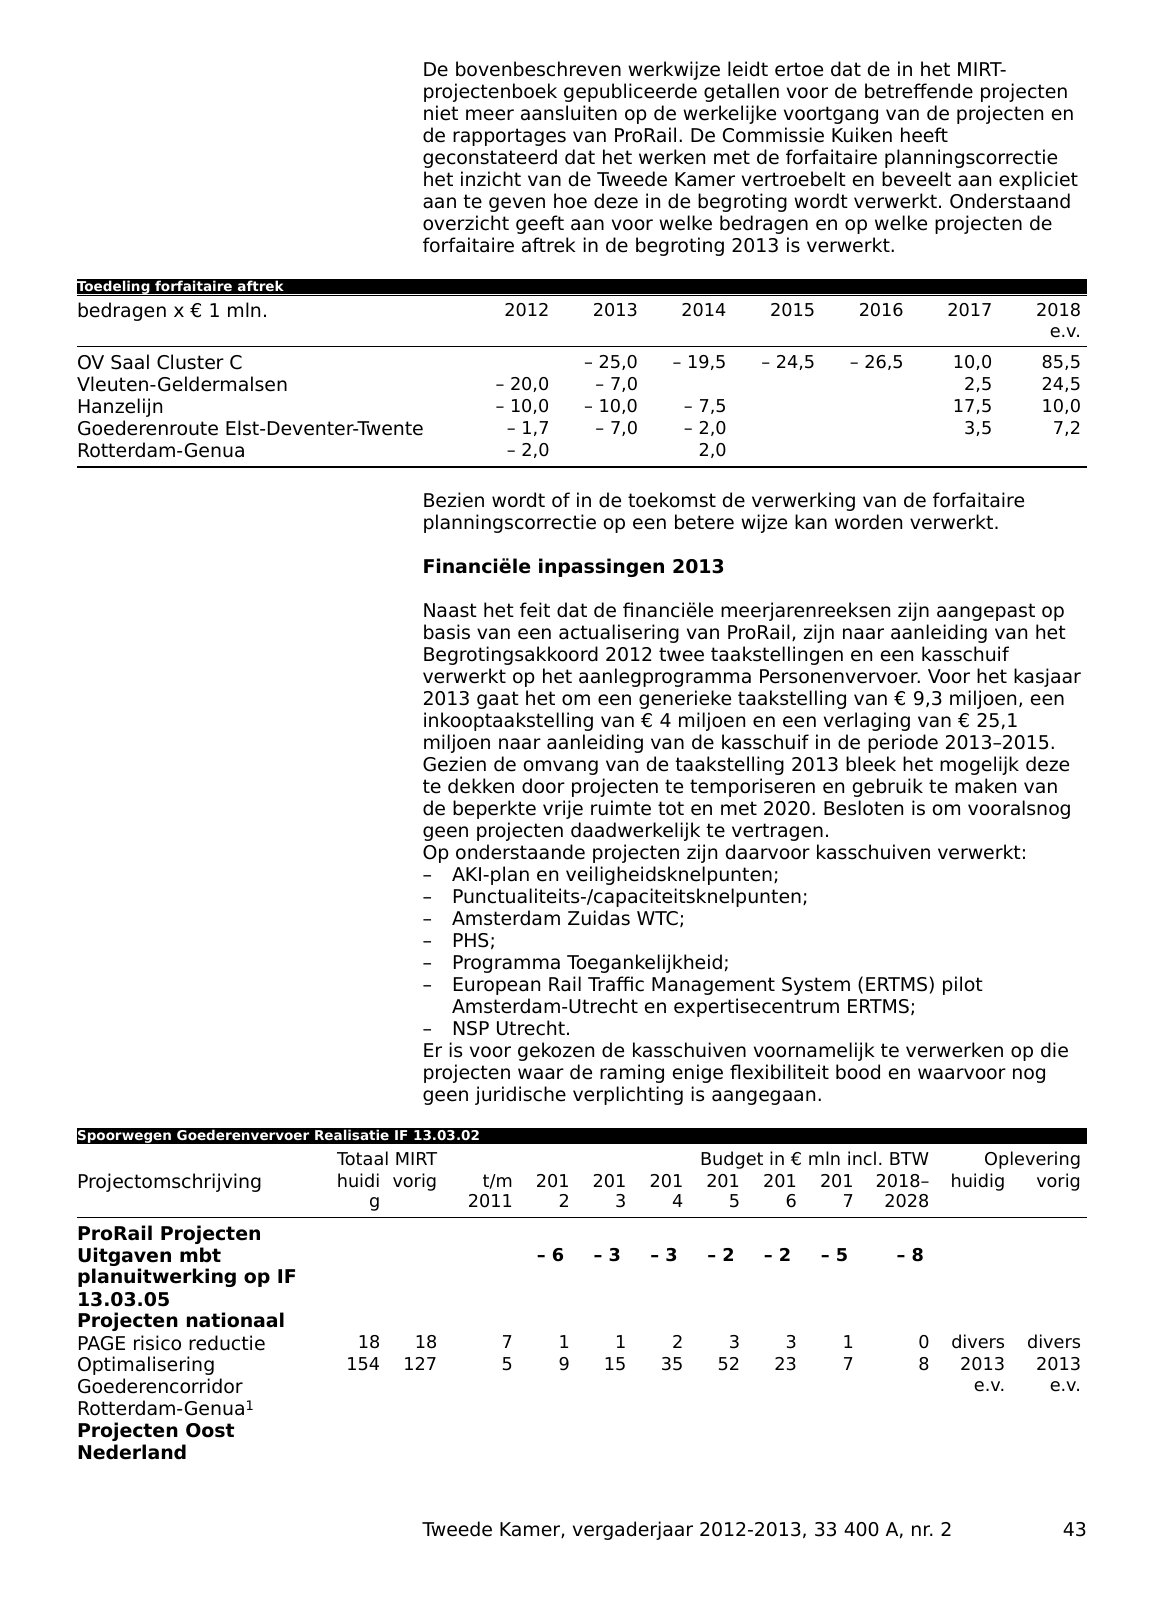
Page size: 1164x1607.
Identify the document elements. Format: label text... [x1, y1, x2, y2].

table_cell [443, 1420, 518, 1464]
table_cell – 25,0 [555, 347, 644, 374]
table_cell [1011, 1218, 1087, 1244]
table_cell [821, 374, 909, 396]
table_cell 3 [689, 1333, 746, 1354]
table_cell [386, 1218, 443, 1244]
table_cell Optimalisering Goederencorridor Rotterdam-Genua1 [77, 1354, 329, 1420]
table_cell Projecten Oost Nederland [77, 1420, 329, 1464]
table_cell [77, 1144, 329, 1171]
table_cell [443, 1310, 518, 1332]
table_cell [935, 1245, 1011, 1310]
table_cell – 2 [746, 1245, 802, 1310]
table_cell – 3 [632, 1245, 689, 1310]
table_cell 17,5 [909, 396, 998, 418]
table_cell 2013 [555, 296, 644, 346]
table_cell – 20,0 [466, 374, 555, 396]
table_cell 2012 [466, 296, 555, 346]
table_cell [443, 1245, 518, 1310]
table_cell – 2 [689, 1245, 746, 1310]
table_cell huidig [329, 1171, 386, 1217]
table_cell huidig [935, 1171, 1011, 1217]
table_cell [1011, 1310, 1087, 1332]
table_cell [689, 1420, 746, 1464]
table_cell 2015 [689, 1171, 746, 1217]
table_cell 0 [859, 1333, 935, 1354]
table_cell [386, 1420, 443, 1464]
table_cell – 7,0 [555, 374, 644, 396]
table_cell 1 [575, 1333, 632, 1354]
table_cell [746, 1310, 802, 1332]
text – Punctualiteits-/capaciteitsknelpunten; [422, 886, 1087, 908]
text – PHS; [422, 930, 1087, 952]
table_cell ProRail Projecten [77, 1218, 329, 1244]
table_cell 2018–2028 [859, 1171, 935, 1217]
text – NSP Utrecht. [422, 1018, 1087, 1039]
table_cell Budget in € mln incl. BTW [443, 1144, 935, 1171]
table_cell divers [1011, 1333, 1087, 1354]
table_cell [1011, 1245, 1087, 1310]
table_cell 7 [443, 1333, 518, 1354]
table_cell 2017 [909, 296, 998, 346]
text Gezien de omvang van de taakstelling 2013 bleek het mogelijk deze te dekken door projecten te temporiseren en gebruik te maken van de beperkte vrije ruimte tot en met 2020. Besloten is om vooralsnog geen projecten daadwerkelijk te vertragen. [422, 754, 1087, 842]
text – Programma Toegankelijkheid; [422, 952, 1087, 974]
table_cell 2013 [575, 1171, 632, 1217]
table_cell Projecten nationaal [77, 1310, 329, 1332]
table_cell divers [935, 1333, 1011, 1354]
table_cell 154 [329, 1354, 386, 1420]
table_cell 127 [386, 1354, 443, 1420]
table_cell [803, 1310, 859, 1332]
text Bezien wordt of in de toekomst de verwerking van de forfaitaire planningscorrectie op een betere wijze kan worden verwerkt. [422, 490, 1087, 534]
table_cell 2012 [519, 1171, 575, 1217]
table_cell 85,5 [998, 347, 1087, 374]
table_cell [519, 1218, 575, 1244]
table_cell OV Saal Cluster C [77, 347, 466, 374]
table_cell 2013 e.v. [935, 1354, 1011, 1420]
table_cell 2015 [732, 296, 821, 346]
table_cell [466, 347, 555, 374]
table_cell 2018 e.v. [998, 296, 1087, 346]
table_cell Projectomschrijving [77, 1171, 329, 1217]
table_cell [689, 1218, 746, 1244]
table_cell [555, 440, 644, 466]
table_cell t/m 2011 [443, 1171, 518, 1217]
table_cell 2016 [821, 296, 909, 346]
table_cell [519, 1310, 575, 1332]
table_cell [803, 1420, 859, 1464]
table_cell – 3 [575, 1245, 632, 1310]
table_cell [821, 396, 909, 418]
table_cell [519, 1420, 575, 1464]
table_cell 2014 [632, 1171, 689, 1217]
table_cell 5 [443, 1354, 518, 1420]
table_cell [935, 1310, 1011, 1332]
table_cell Vleuten-Geldermalsen [77, 374, 466, 396]
table_cell [632, 1310, 689, 1332]
table_cell – 6 [519, 1245, 575, 1310]
table_cell – 8 [859, 1245, 935, 1310]
text De bovenbeschreven werkwijze leidt ertoe dat de in het MIRT-projectenboek gepubliceerde getallen voor de betreffende projecten niet meer aansluiten op de werkelijke voortgang van de projecten en de rapportages van ProRail. De Commissie Kuiken heeft geconstateerd dat het werken met de forfaitaire planningscorrectie het inzicht van de Tweede Kamer vertroebelt en beveelt aan expliciet aan te geven hoe deze in de begroting wordt verwerkt. Onderstaand overzicht geeft aan voor welke bedragen en op welke projecten de forfaitaire aftrek in de begroting 2013 is verwerkt. [422, 59, 1087, 257]
table_cell [329, 1420, 386, 1464]
table_cell [935, 1218, 1011, 1244]
table_cell 2013 e.v. [1011, 1354, 1087, 1420]
table_cell 7,2 [998, 418, 1087, 440]
table_cell – 1,7 [466, 418, 555, 440]
table_cell vorig [386, 1171, 443, 1217]
table_cell vorig [1011, 1171, 1087, 1217]
text Naast het feit dat de financiële meerjarenreeksen zijn aangepast op basis van een actualisering van ProRail, zijn naar aanleiding van het Begrotingsakkoord 2012 twee taakstellingen en een kasschuif verwerkt op het aanlegprogramma Personenvervoer. Voor het kasjaar 2013 gaat het om een generieke taakstelling van € 9,3 miljoen, een inkooptaakstelling van € 4 miljoen en een verlaging van € 25,1 miljoen naar aanleiding van de kasschuif in de periode 2013–2015. [422, 600, 1087, 754]
text Er is voor gekozen de kasschuiven voornamelijk te verwerken op die projecten waar de raming enige flexibiliteit bood en waarvoor nog geen juridische verplichting is aangegaan. [422, 1039, 1087, 1106]
table_cell 8 [859, 1354, 935, 1420]
table_cell 18 [386, 1333, 443, 1354]
table_cell – 7,0 [555, 418, 644, 440]
table_cell [575, 1310, 632, 1332]
text – AKI-plan en veiligheidsknelpunten; [422, 864, 1087, 886]
table_cell [732, 374, 821, 396]
table_cell [746, 1420, 802, 1464]
table_cell [329, 1245, 386, 1310]
text Op onderstaande projecten zijn daarvoor kasschuiven verwerkt: [422, 842, 1087, 864]
table_cell – 2,0 [644, 418, 732, 440]
table_cell Rotterdam-Genua [77, 440, 466, 466]
table_cell – 7,5 [644, 396, 732, 418]
table_cell 2017 [803, 1171, 859, 1217]
table_cell – 10,0 [555, 396, 644, 418]
table_cell [909, 440, 998, 466]
table_cell 24,5 [998, 374, 1087, 396]
table_cell [1011, 1420, 1087, 1464]
table_cell 15 [575, 1354, 632, 1420]
table_cell 1 [803, 1333, 859, 1354]
table_cell [443, 1218, 518, 1244]
table_cell 2 [632, 1333, 689, 1354]
table_header Spoorwegen Goederenvervoer Realisatie IF 13.03.02 [77, 1128, 1087, 1143]
table_cell 10,0 [909, 347, 998, 374]
table_cell Totaal MIRT [329, 1144, 443, 1171]
text – Amsterdam Zuidas WTC; [422, 908, 1087, 930]
table_cell [803, 1218, 859, 1244]
table_cell [935, 1420, 1011, 1464]
table_cell – 2,0 [466, 440, 555, 466]
table_cell 18 [329, 1333, 386, 1354]
table_cell Uitgaven mbt planuitwerking op IF 13.03.05 [77, 1245, 329, 1310]
table_cell [329, 1310, 386, 1332]
table_header Toedeling forfaitaire aftrek [77, 279, 1087, 294]
table_cell 2014 [644, 296, 732, 346]
table_cell 35 [632, 1354, 689, 1420]
table_cell 7 [803, 1354, 859, 1420]
table_cell PAGE risico reductie [77, 1333, 329, 1354]
table_cell 2,5 [909, 374, 998, 396]
table_cell – 19,5 [644, 347, 732, 374]
table_cell [821, 418, 909, 440]
table_cell [859, 1218, 935, 1244]
table_cell 2,0 [644, 440, 732, 466]
table_cell Goederenroute Elst-Deventer-Twente [77, 418, 466, 440]
table_cell 52 [689, 1354, 746, 1420]
table_cell – 26,5 [821, 347, 909, 374]
table_cell [386, 1245, 443, 1310]
table_cell [689, 1310, 746, 1332]
table_cell – 5 [803, 1245, 859, 1310]
table_cell – 10,0 [466, 396, 555, 418]
text – European Rail Traffic Management System (ERTMS) pilot Amsterdam-Utrecht en expertisecentrum ERTMS; [422, 974, 1087, 1018]
table_cell [575, 1420, 632, 1464]
table_cell [632, 1420, 689, 1464]
table_cell 23 [746, 1354, 802, 1420]
table_cell [732, 418, 821, 440]
table_cell Oplevering [935, 1144, 1087, 1171]
table_cell [998, 440, 1087, 466]
table_cell [746, 1218, 802, 1244]
table_cell [732, 396, 821, 418]
table_cell [859, 1420, 935, 1464]
table_cell [329, 1218, 386, 1244]
table_cell – 24,5 [732, 347, 821, 374]
table_cell [821, 440, 909, 466]
table_cell 9 [519, 1354, 575, 1420]
table_cell [575, 1218, 632, 1244]
table_cell 10,0 [998, 396, 1087, 418]
table_cell bedragen x € 1 mln. [77, 296, 466, 346]
table_cell [732, 440, 821, 466]
table_cell Hanzelijn [77, 396, 466, 418]
table_cell 3 [746, 1333, 802, 1354]
table_cell [644, 374, 732, 396]
subtitle Financiële inpassingen 2013 [422, 556, 1087, 578]
table_cell 2016 [746, 1171, 802, 1217]
table_cell [386, 1310, 443, 1332]
table_cell 1 [519, 1333, 575, 1354]
table_cell 3,5 [909, 418, 998, 440]
table_cell [632, 1218, 689, 1244]
table_cell [859, 1310, 935, 1332]
